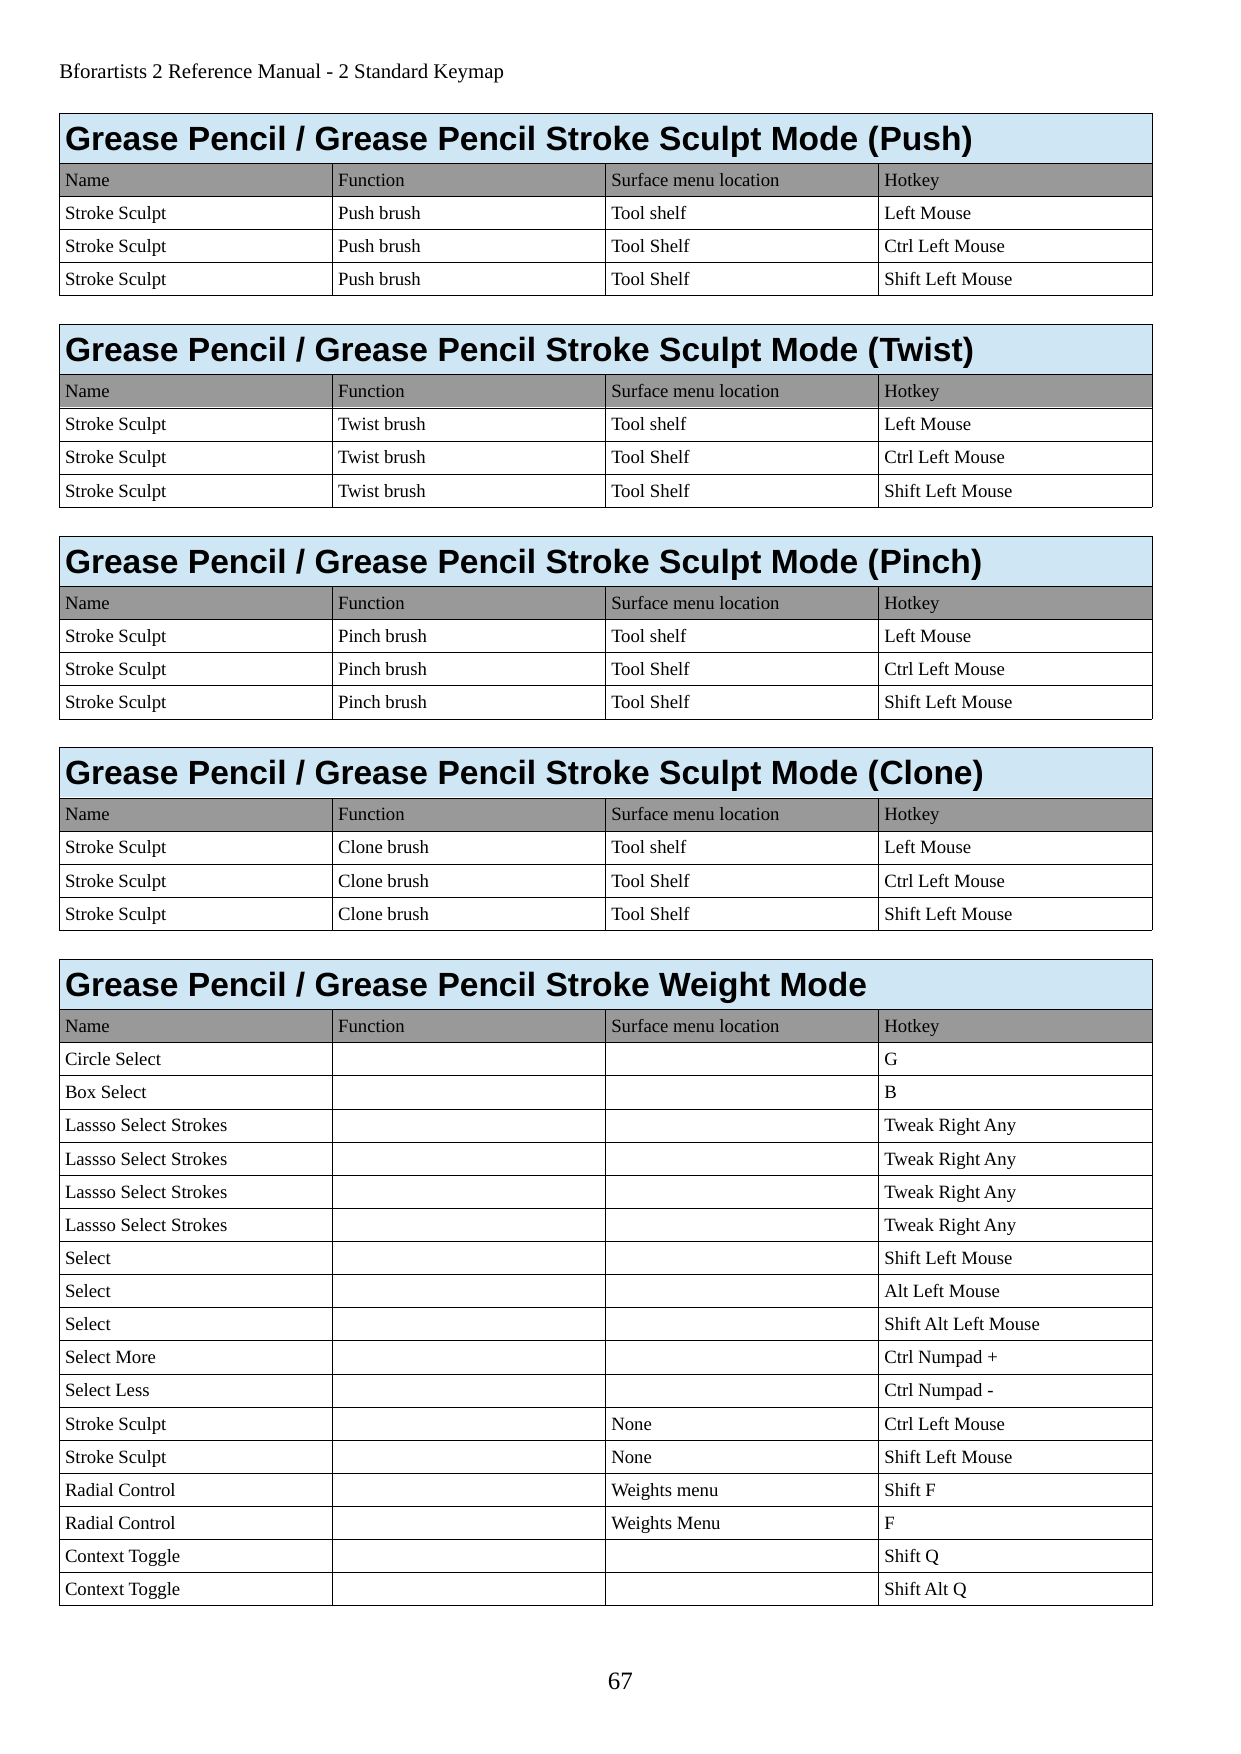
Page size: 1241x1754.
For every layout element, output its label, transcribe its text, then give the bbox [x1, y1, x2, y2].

table_cell Hotkey [879, 1010, 1152, 1042]
table_cell [606, 1308, 878, 1340]
table_cell Weights Menu [606, 1507, 878, 1539]
table_cell [333, 1408, 605, 1440]
table_cell [333, 1441, 605, 1473]
table_cell Box Select [60, 1076, 332, 1108]
table_cell [333, 1076, 605, 1108]
table_cell Stroke Sculpt [60, 832, 332, 864]
table_cell Stroke Sculpt [60, 653, 332, 685]
table_cell Tool Shelf [606, 686, 878, 718]
table_cell Stroke Sculpt [60, 197, 332, 229]
table_cell Function [333, 799, 605, 831]
table_cell Stroke Sculpt [60, 230, 332, 262]
table_cell Shift Q [879, 1540, 1152, 1572]
table_cell Context Toggle [60, 1540, 332, 1572]
table_cell [333, 1143, 605, 1175]
table_cell [606, 1110, 878, 1142]
table_cell Stroke Sculpt [60, 263, 332, 295]
table_cell Hotkey [879, 587, 1152, 619]
table_cell B [879, 1076, 1152, 1108]
table_cell [606, 1242, 878, 1274]
table_cell [333, 1110, 605, 1142]
table_cell Context Toggle [60, 1573, 332, 1605]
table_cell Tweak Right Any [879, 1110, 1152, 1142]
table_cell Push brush [333, 197, 605, 229]
table_cell Select Less [60, 1375, 332, 1407]
table_cell G [879, 1043, 1152, 1075]
table_cell Pinch brush [333, 620, 605, 652]
table_cell Stroke Sculpt [60, 442, 332, 474]
table_cell Stroke Sculpt [60, 1441, 332, 1473]
table_cell Select More [60, 1341, 332, 1373]
table_cell Shift F [879, 1474, 1152, 1506]
table_cell [333, 1043, 605, 1075]
table_cell Lassso Select Strokes [60, 1209, 332, 1241]
table_cell Twist brush [333, 442, 605, 474]
table_cell Stroke Sculpt [60, 475, 332, 507]
table_cell [606, 1043, 878, 1075]
table_header Grease Pencil / Grease Pencil Stroke Sculpt Mode (Clone) [60, 748, 1152, 797]
table_cell Ctrl Numpad + [879, 1341, 1152, 1373]
table_cell Function [333, 1010, 605, 1042]
table_cell Stroke Sculpt [60, 686, 332, 718]
table_cell Tool Shelf [606, 475, 878, 507]
table_cell Ctrl Left Mouse [879, 653, 1152, 685]
table_cell [606, 1143, 878, 1175]
table_cell Stroke Sculpt [60, 865, 332, 897]
table_cell Left Mouse [879, 197, 1152, 229]
table_cell Shift Left Mouse [879, 1242, 1152, 1274]
table_cell [333, 1540, 605, 1572]
table_cell Pinch brush [333, 686, 605, 718]
table_cell Tool Shelf [606, 865, 878, 897]
table_cell [606, 1076, 878, 1108]
table_cell Tool Shelf [606, 230, 878, 262]
table_cell Left Mouse [879, 832, 1152, 864]
table_cell Shift Alt Q [879, 1573, 1152, 1605]
table_cell Stroke Sculpt [60, 409, 332, 441]
table_cell Surface menu location [606, 164, 878, 196]
table_cell Push brush [333, 230, 605, 262]
table_cell Push brush [333, 263, 605, 295]
table_cell Shift Left Mouse [879, 686, 1152, 718]
table_cell [606, 1176, 878, 1208]
table_cell [333, 1375, 605, 1407]
table_cell Function [333, 375, 605, 407]
table_cell Name [60, 587, 332, 619]
table_cell [333, 1341, 605, 1373]
table_cell Radial Control [60, 1474, 332, 1506]
table_cell Name [60, 164, 332, 196]
table_cell Clone brush [333, 898, 605, 930]
table_cell Tool Shelf [606, 442, 878, 474]
table_cell Left Mouse [879, 409, 1152, 441]
table_cell [606, 1209, 878, 1241]
table_cell Shift Alt Left Mouse [879, 1308, 1152, 1340]
table_cell Twist brush [333, 409, 605, 441]
table_cell Left Mouse [879, 620, 1152, 652]
table_cell Ctrl Left Mouse [879, 865, 1152, 897]
table_cell [606, 1275, 878, 1307]
table_cell [333, 1308, 605, 1340]
table_cell Function [333, 587, 605, 619]
table_cell [333, 1573, 605, 1605]
table_cell Ctrl Left Mouse [879, 1408, 1152, 1440]
table_cell Lassso Select Strokes [60, 1110, 332, 1142]
table_cell Tool Shelf [606, 898, 878, 930]
table_cell Shift Left Mouse [879, 898, 1152, 930]
table_cell [606, 1375, 878, 1407]
table_cell Hotkey [879, 799, 1152, 831]
table_cell F [879, 1507, 1152, 1539]
table_cell Surface menu location [606, 587, 878, 619]
table_cell Stroke Sculpt [60, 898, 332, 930]
table_cell Tool Shelf [606, 263, 878, 295]
table_cell Tool shelf [606, 620, 878, 652]
table_cell [606, 1341, 878, 1373]
table_cell Twist brush [333, 475, 605, 507]
table_cell Tweak Right Any [879, 1143, 1152, 1175]
table_cell Function [333, 164, 605, 196]
table_cell Tool shelf [606, 197, 878, 229]
table_cell Ctrl Numpad - [879, 1375, 1152, 1407]
table_cell Lassso Select Strokes [60, 1176, 332, 1208]
table_cell Select [60, 1275, 332, 1307]
table_cell Surface menu location [606, 799, 878, 831]
table_cell Tweak Right Any [879, 1176, 1152, 1208]
table_cell [333, 1176, 605, 1208]
table_cell Tool shelf [606, 832, 878, 864]
table_cell [333, 1209, 605, 1241]
table_cell Tool shelf [606, 409, 878, 441]
table_cell Tool Shelf [606, 653, 878, 685]
table_cell Weights menu [606, 1474, 878, 1506]
table_cell Circle Select [60, 1043, 332, 1075]
table_cell Shift Left Mouse [879, 475, 1152, 507]
table_cell Radial Control [60, 1507, 332, 1539]
table_cell Ctrl Left Mouse [879, 442, 1152, 474]
table_cell Stroke Sculpt [60, 620, 332, 652]
table_cell [333, 1275, 605, 1307]
table_cell Shift Left Mouse [879, 263, 1152, 295]
table_cell Surface menu location [606, 1010, 878, 1042]
table_cell [606, 1540, 878, 1572]
table_cell [333, 1507, 605, 1539]
table_cell Surface menu location [606, 375, 878, 407]
table_cell Alt Left Mouse [879, 1275, 1152, 1307]
table_cell Select [60, 1308, 332, 1340]
table_cell None [606, 1441, 878, 1473]
table_cell None [606, 1408, 878, 1440]
table_cell Tweak Right Any [879, 1209, 1152, 1241]
table_cell Select [60, 1242, 332, 1274]
table_cell Name [60, 799, 332, 831]
table_cell [333, 1474, 605, 1506]
table_cell Name [60, 375, 332, 407]
table_cell Hotkey [879, 164, 1152, 196]
table_header Grease Pencil / Grease Pencil Stroke Sculpt Mode (Twist) [60, 325, 1152, 374]
table_cell [606, 1573, 878, 1605]
table_cell Stroke Sculpt [60, 1408, 332, 1440]
table_header Grease Pencil / Grease Pencil Stroke Sculpt Mode (Push) [60, 114, 1152, 163]
table_header Grease Pencil / Grease Pencil Stroke Weight Mode [60, 960, 1152, 1009]
table_cell Hotkey [879, 375, 1152, 407]
table_cell [333, 1242, 605, 1274]
table_cell Pinch brush [333, 653, 605, 685]
table_cell Name [60, 1010, 332, 1042]
table_cell Lassso Select Strokes [60, 1143, 332, 1175]
table_cell Clone brush [333, 832, 605, 864]
table_cell Shift Left Mouse [879, 1441, 1152, 1473]
table_cell Clone brush [333, 865, 605, 897]
table_header Grease Pencil / Grease Pencil Stroke Sculpt Mode (Pinch) [60, 537, 1152, 586]
table_cell Ctrl Left Mouse [879, 230, 1152, 262]
